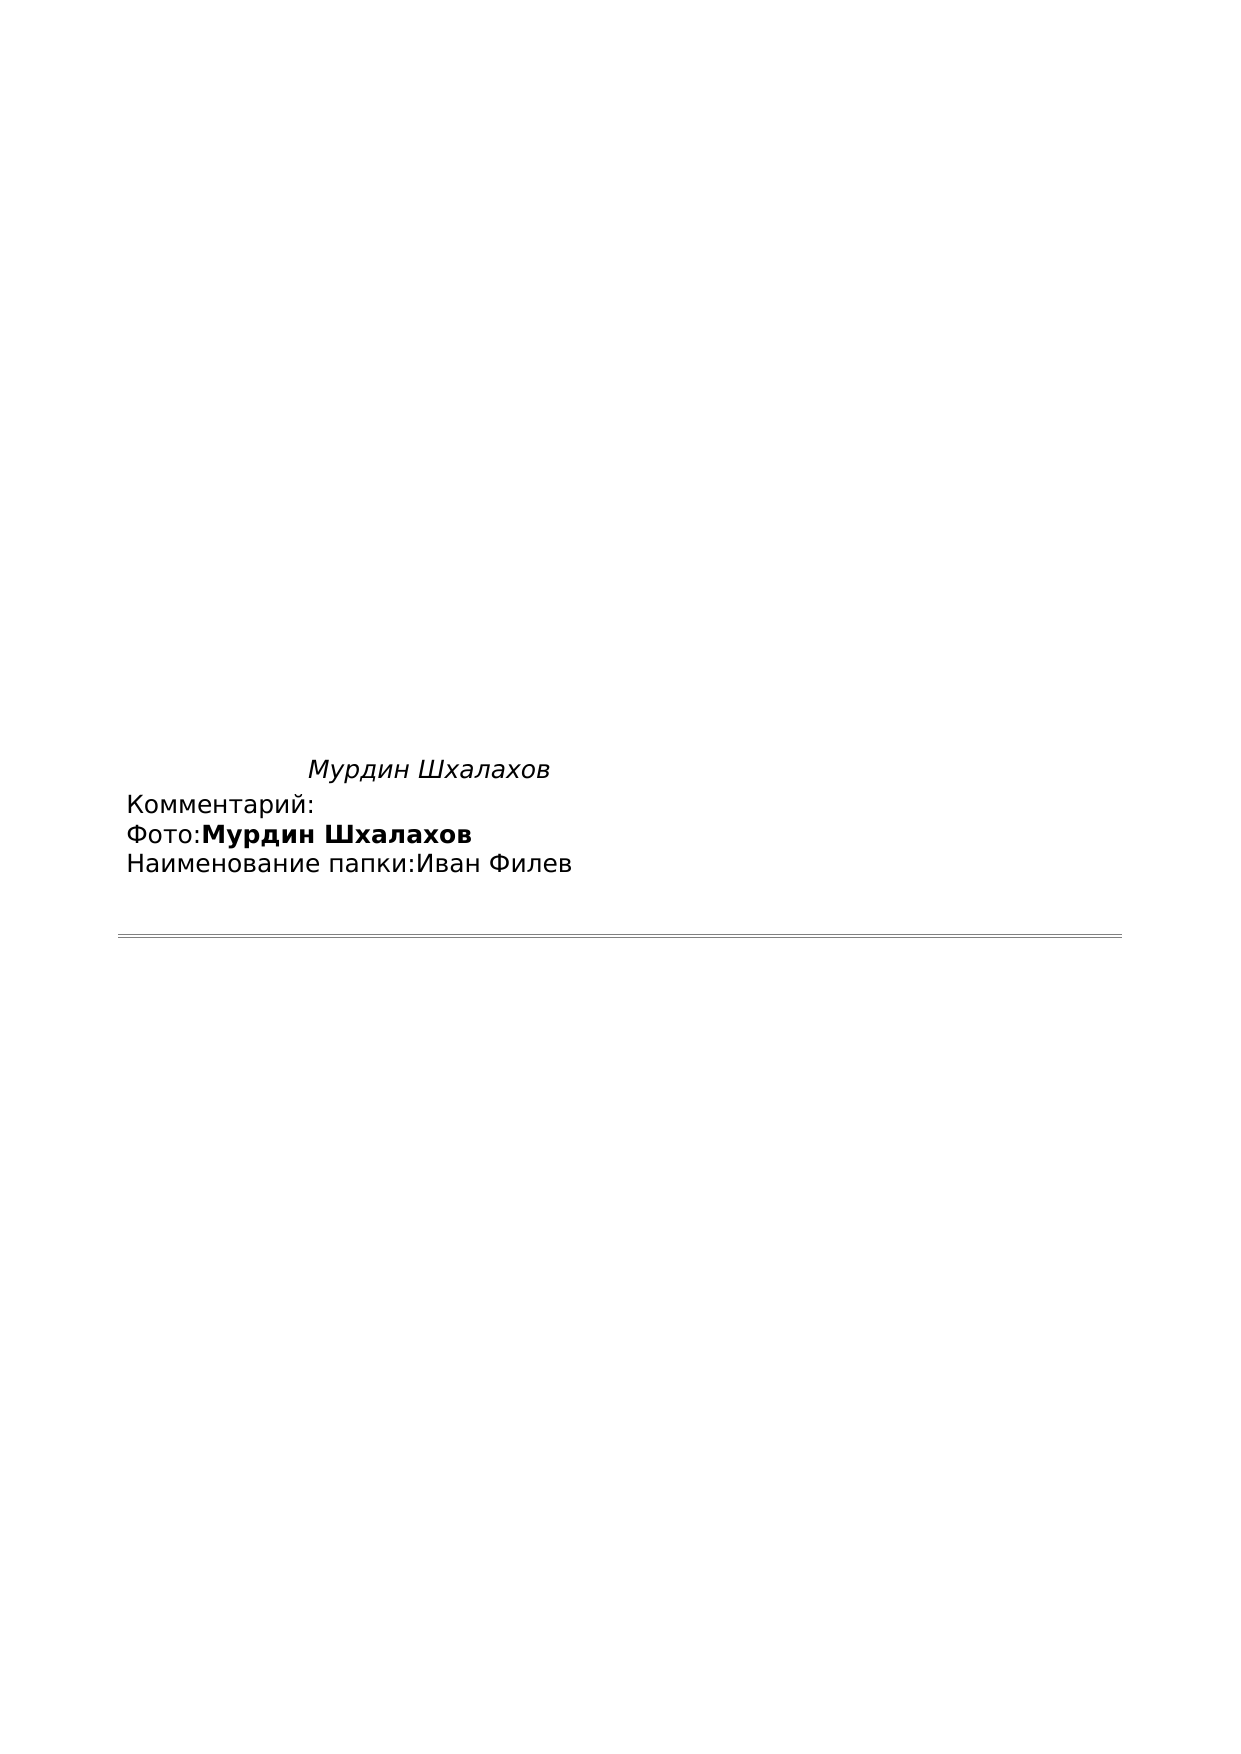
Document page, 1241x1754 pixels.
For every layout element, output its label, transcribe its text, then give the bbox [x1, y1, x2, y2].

text Мурдин Шхалахов [118, 131, 743, 785]
text Комментарий: Фото:Мурдин Шхалахов Наименование папки:Иван Филев [118, 118, 1122, 907]
